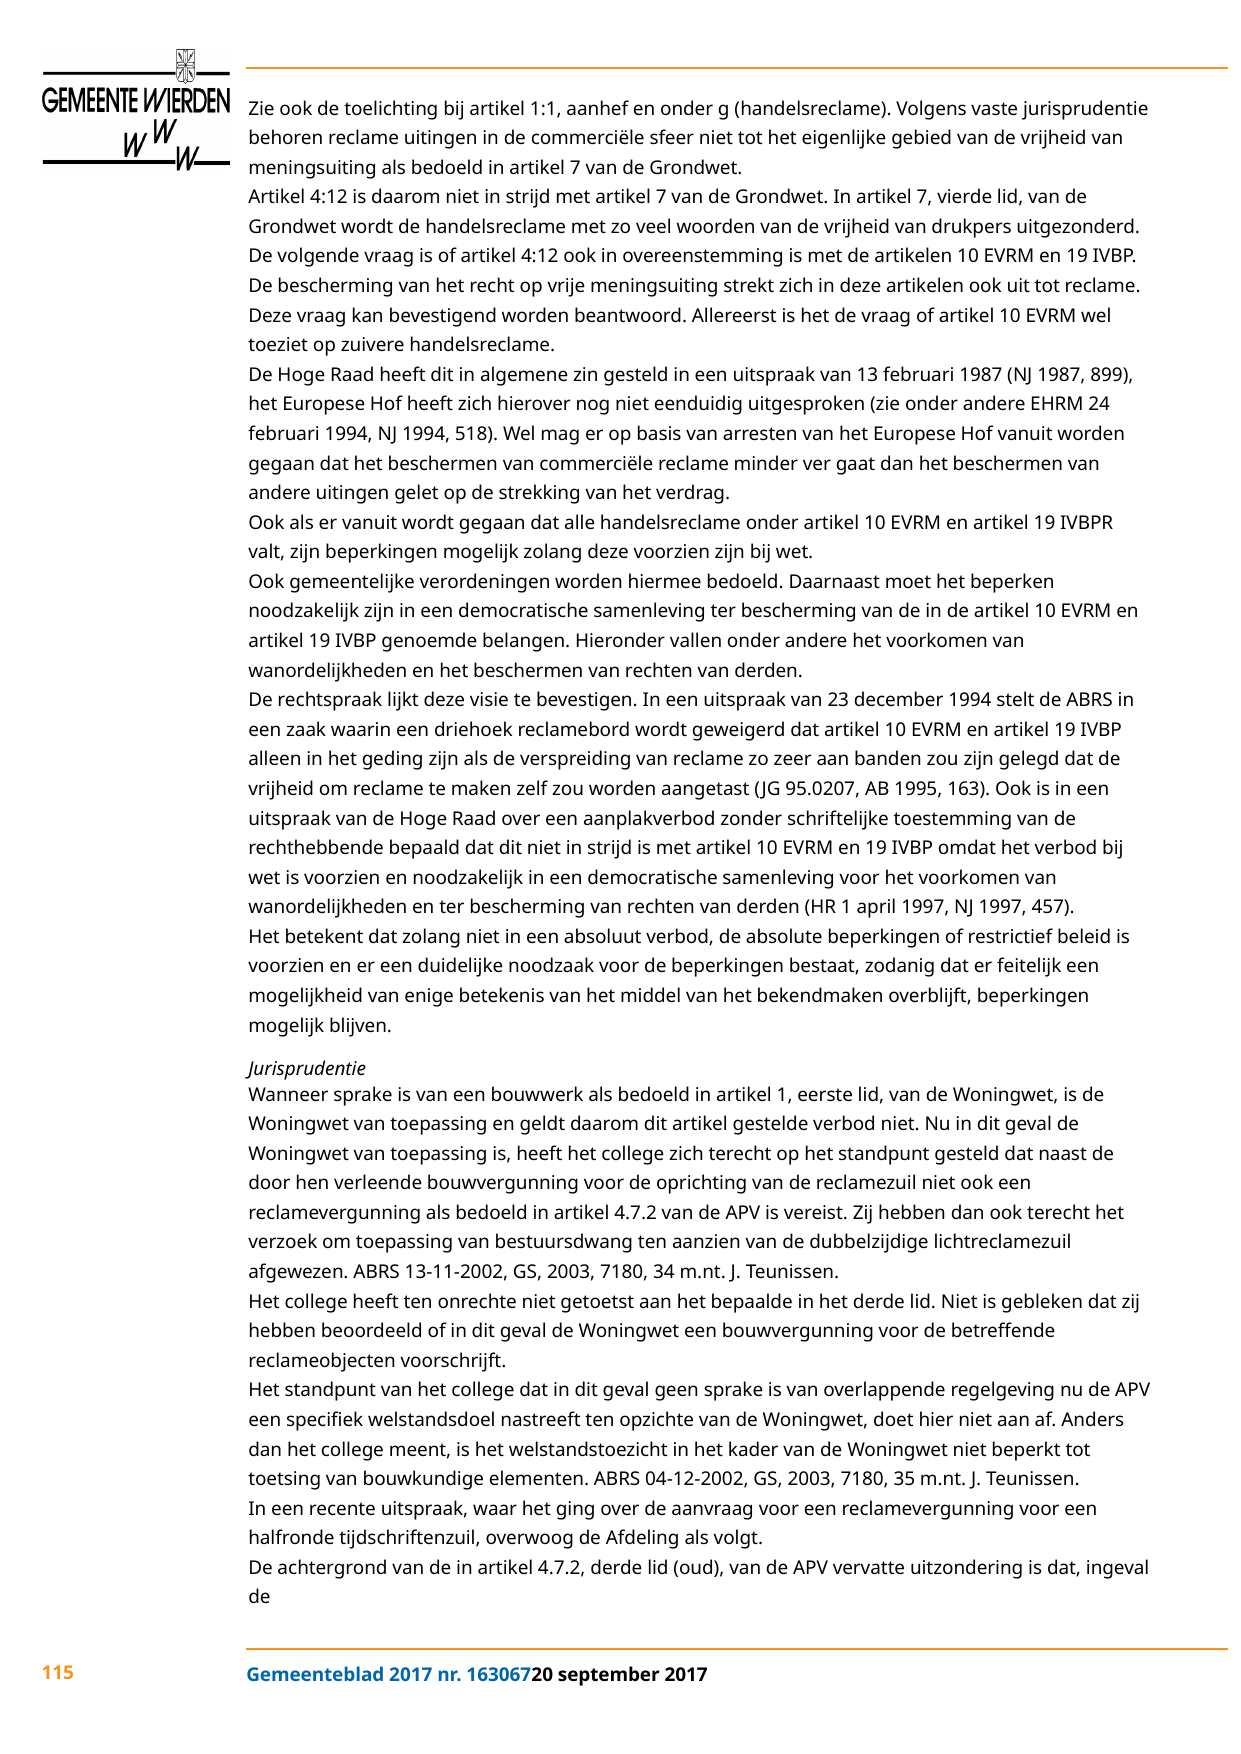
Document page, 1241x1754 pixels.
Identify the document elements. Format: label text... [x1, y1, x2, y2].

text In een recente uitspraak, waar het ging over de aanvraag voor een reclamevergunning voor een halfronde tijdschriftenzuil, overwoog de Afdeling als volgt. [248, 1495, 1152, 1550]
text Wanneer sprake is van een bouwwerk als bedoeld in artikel 1, eerste lid, van de Woningwet, is de Woningwet van toepassing en geldt daarom dit artikel gestelde verbod niet. Nu in dit geval de Woningwet van toepassing is, heeft het college zich terecht op het standpunt gesteld dat naast de door hen verleende bouwvergunning voor de oprichting van de reclamezuil niet ook een reclamevergunning als bedoeld in artikel 4.7.2 van de APV is vereist. Zij hebben dan ook terecht het verzoek om toepassing van bestuursdwang ten aanzien van de dubbelzijdige lichtreclamezuil afgewezen. ABRS 13-11-2002, GS, 2003, 7180, 34 m.nt. J. Teunissen. [248, 1081, 1152, 1284]
text De Hoge Raad heeft dit in algemene zin gesteld in een uitspraak van 13 februari 1987 (NJ 1987, 899), het Europese Hof heeft zich hierover nog niet eenduidig uitgesproken (zie onder andere EHRM 24 februari 1994, NJ 1994, 518). Wel mag er op basis van arresten van het Europese Hof vanuit worden gegaan dat het beschermen van commerciële reclame minder ver gaat dan het beschermen van andere uitingen gelet op de strekking van het verdrag. [248, 361, 1152, 505]
text Zie ook de toelichting bij artikel 1:1, aanhef en onder g (handelsreclame). Volgens vaste jurisprudentie behoren reclame uitingen in de commerciële sfeer niet tot het eigenlijke gebied van de vrijheid van meningsuiting als bedoeld in artikel 7 van de Grondwet. [248, 95, 1152, 180]
text De rechtspraak lijkt deze visie te bevestigen. In een uitspraak van 23 december 1994 stelt de ABRS in een zaak waarin een driehoek reclamebord wordt geweigerd dat artikel 10 EVRM en artikel 19 IVBP alleen in het geding zijn als de verspreiding van reclame zo zeer aan banden zou zijn gelegd dat de vrijheid om reclame te maken zelf zou worden aangetast (JG 95.0207, AB 1995, 163). Ook is in een uitspraak van de Hoge Raad over een aanplakverbod zonder schriftelijke toestemming van de rechthebbende bepaald dat dit niet in strijd is met artikel 10 EVRM en 19 IVBP omdat het verbod bij wet is voorzien en noodzakelijk in een democratische samenleving voor het voorkomen van wanordelijkheden en ter bescherming van rechten van derden (HR 1 april 1997, NJ 1997, 457). [248, 686, 1152, 919]
picture [41, 47, 231, 172]
text Het college heeft ten onrechte niet getoetst aan het bepaalde in het derde lid. Niet is gebleken dat zij hebben beoordeeld of in dit geval de Woningwet een bouwvergunning voor de betreffende reclameobjecten voorschrijft. [248, 1288, 1152, 1373]
text Ook gemeentelijke verordeningen worden hiermee bedoeld. Daarnaast moet het beperken noodzakelijk zijn in een democratische samenleving ter bescherming van de in de artikel 10 EVRM en artikel 19 IVBP genoemde belangen. Hieronder vallen onder andere het voorkomen van wanordelijkheden en het beschermen van rechten van derden. [248, 568, 1152, 683]
text Artikel 4:12 is daarom niet in strijd met artikel 7 van de Grondwet. In artikel 7, vierde lid, van de Grondwet wordt de handelsreclame met zo veel woorden van de vrijheid van drukpers uitgezonderd. [248, 183, 1152, 239]
text Het betekent dat zolang niet in een absoluut verbod, de absolute beperkingen of restrictief beleid is voorzien en er een duidelijke noodzaak voor de beperkingen bestaat, zodanig dat er feitelijk een mogelijkheid van enige betekenis van het middel van het bekendmaken overblijft, beperkingen mogelijk blijven. [248, 923, 1152, 1038]
text Ook als er vanuit wordt gegaan dat alle handelsreclame onder artikel 10 EVRM en artikel 19 IVBPR valt, zijn beperkingen mogelijk zolang deze voorzien zijn bij wet. [248, 509, 1152, 564]
text Jurisprudentie [248, 1055, 1152, 1081]
text De volgende vraag is of artikel 4:12 ook in overeenstemming is met de artikelen 10 EVRM en 19 IVBP. De bescherming van het recht op vrije meningsuiting strekt zich in deze artikelen ook uit tot reclame. Deze vraag kan bevestigend worden beantwoord. Allereerst is het de vraag of artikel 10 EVRM wel toeziet op zuivere handelsreclame. [248, 243, 1152, 357]
text De achtergrond van de in artikel 4.7.2, derde lid (oud), van de APV vervatte uitzondering is dat, ingeval de [248, 1554, 1152, 1609]
text Het standpunt van het college dat in dit geval geen sprake is van overlappende regelgeving nu de APV een specifiek welstandsdoel nastreeft ten opzichte van de Woningwet, doet hier niet aan af. Anders dan het college meent, is het welstandstoezicht in het kader van de Woningwet niet beperkt tot toetsing van bouwkundige elementen. ABRS 04-12-2002, GS, 2003, 7180, 35 m.nt. J. Teunissen. [248, 1377, 1152, 1491]
